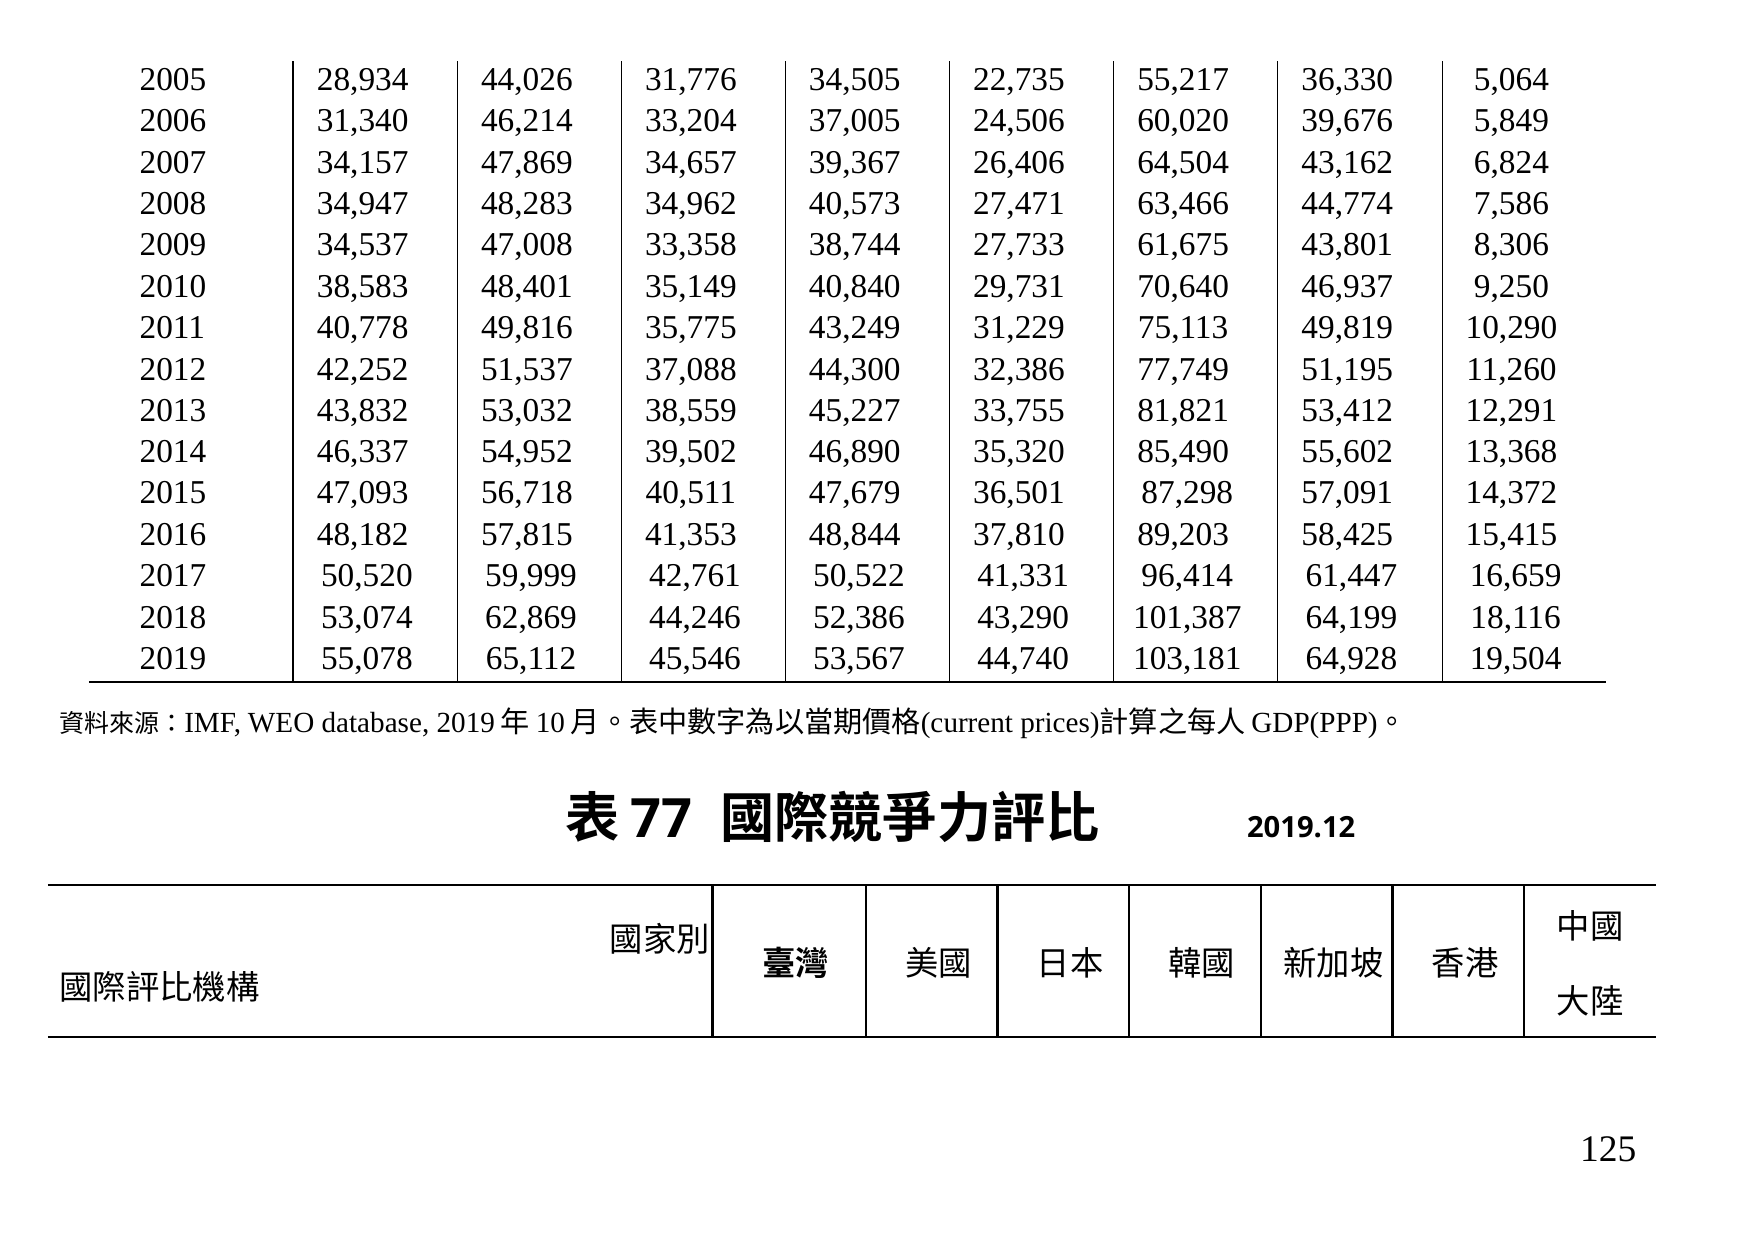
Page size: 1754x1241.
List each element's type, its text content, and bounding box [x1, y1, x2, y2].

table_cell 40,778 [294, 309, 457, 351]
table_cell 43,801 [1278, 226, 1442, 268]
table_cell 26,406 [950, 144, 1113, 185]
table_cell 2014 [89, 433, 292, 474]
table_cell 27,733 [950, 226, 1113, 268]
table_cell 57,815 [458, 516, 621, 557]
table_cell 34,505 [786, 61, 949, 102]
table_header 韓國 [1130, 886, 1260, 1036]
table_cell 38,744 [786, 226, 949, 268]
table_cell 50,522 [786, 557, 949, 599]
table_cell 49,819 [1278, 309, 1442, 351]
table_cell 35,320 [950, 433, 1113, 474]
table_cell 55,217 [1114, 61, 1277, 102]
table_cell 60,020 [1114, 103, 1277, 144]
table_cell 5,849 [1443, 103, 1606, 144]
table_cell 2013 [89, 392, 292, 433]
table_cell 87,298 [1114, 475, 1277, 516]
table_cell 8,306 [1443, 226, 1606, 268]
table_cell 46,337 [294, 433, 457, 474]
table_cell 18,116 [1443, 599, 1606, 640]
table_cell 85,490 [1114, 433, 1277, 474]
table_cell 53,032 [458, 392, 621, 433]
table_cell 89,203 [1114, 516, 1277, 557]
table_cell 48,401 [458, 268, 621, 309]
table_cell 44,740 [950, 640, 1113, 681]
table_cell 32,386 [950, 351, 1113, 392]
table_cell 27,471 [950, 185, 1113, 226]
table_cell 10,290 [1443, 309, 1606, 351]
table_cell 46,890 [786, 433, 949, 474]
table_cell 22,735 [950, 61, 1113, 102]
table_cell 55,602 [1278, 433, 1442, 474]
table_cell 40,511 [622, 475, 785, 516]
table_cell 34,157 [294, 144, 457, 185]
table_cell 47,008 [458, 226, 621, 268]
table_header 國家別 國際評比機構 [48, 886, 711, 1036]
table_cell 28,934 [294, 61, 457, 102]
table_cell 53,567 [786, 640, 949, 681]
table_cell 46,214 [458, 103, 621, 144]
table_cell 31,776 [622, 61, 785, 102]
table_cell 64,928 [1278, 640, 1442, 681]
table_cell 34,947 [294, 185, 457, 226]
table_cell 2017 [89, 557, 292, 599]
table_cell 44,774 [1278, 185, 1442, 226]
table_cell 47,093 [294, 475, 457, 516]
table_cell 2006 [89, 103, 292, 144]
table_cell 47,869 [458, 144, 621, 185]
table_cell 43,832 [294, 392, 457, 433]
table_cell 2007 [89, 144, 292, 185]
table_cell 2011 [89, 309, 292, 351]
table_cell 62,869 [458, 599, 621, 640]
table_cell 48,182 [294, 516, 457, 557]
table_cell 65,112 [458, 640, 621, 681]
table_cell 34,657 [622, 144, 785, 185]
table_cell 37,088 [622, 351, 785, 392]
table_cell 2012 [89, 351, 292, 392]
table_cell 54,952 [458, 433, 621, 474]
table_cell 33,755 [950, 392, 1113, 433]
table_cell 58,425 [1278, 516, 1442, 557]
table_header 新加坡 [1262, 886, 1391, 1036]
table_cell 44,026 [458, 61, 621, 102]
table_cell 43,249 [786, 309, 949, 351]
table_cell 41,331 [950, 557, 1113, 599]
table_cell 40,840 [786, 268, 949, 309]
table_cell 59,999 [458, 557, 621, 599]
table_cell 77,749 [1114, 351, 1277, 392]
table_cell 64,199 [1278, 599, 1442, 640]
table_cell 47,679 [786, 475, 949, 516]
table_cell 96,414 [1114, 557, 1277, 599]
table_cell 45,546 [622, 640, 785, 681]
table_cell 39,502 [622, 433, 785, 474]
table_cell 2015 [89, 475, 292, 516]
table_cell 52,386 [786, 599, 949, 640]
table_cell 44,246 [622, 599, 785, 640]
table_cell 34,962 [622, 185, 785, 226]
table_header 臺灣 [714, 886, 865, 1036]
table_cell 50,520 [294, 557, 457, 599]
table_header 日本 [999, 886, 1128, 1036]
table_cell 53,074 [294, 599, 457, 640]
table_cell 64,504 [1114, 144, 1277, 185]
table_cell 2019 [89, 640, 292, 681]
table_header 中國 大陸 [1525, 886, 1656, 1036]
table_cell 53,412 [1278, 392, 1442, 433]
table_cell 34,537 [294, 226, 457, 268]
table_cell 46,937 [1278, 268, 1442, 309]
table_cell 48,283 [458, 185, 621, 226]
table_cell 12,291 [1443, 392, 1606, 433]
table_cell 39,367 [786, 144, 949, 185]
table_cell 35,775 [622, 309, 785, 351]
table_cell 38,559 [622, 392, 785, 433]
table_cell 37,005 [786, 103, 949, 144]
table_cell 36,330 [1278, 61, 1442, 102]
table_cell 16,659 [1443, 557, 1606, 599]
table_cell 2018 [89, 599, 292, 640]
table_cell 39,676 [1278, 103, 1442, 144]
table_cell 51,195 [1278, 351, 1442, 392]
table_cell 36,501 [950, 475, 1113, 516]
table_cell 43,162 [1278, 144, 1442, 185]
table_cell 31,340 [294, 103, 457, 144]
table_cell 11,260 [1443, 351, 1606, 392]
table_cell 24,506 [950, 103, 1113, 144]
table_cell 61,675 [1114, 226, 1277, 268]
table_cell 48,844 [786, 516, 949, 557]
table_cell 44,300 [786, 351, 949, 392]
table_cell 101,387 [1114, 599, 1277, 640]
table_cell 13,368 [1443, 433, 1606, 474]
table_cell 51,537 [458, 351, 621, 392]
table_cell 5,064 [1443, 61, 1606, 102]
table_cell 2009 [89, 226, 292, 268]
table_cell 49,816 [458, 309, 621, 351]
text 資料來源：IMF, WEO database, 2019年10月。表中數字為以當期價格(current prices)計算之每人GDP(PPP)。 [59, 682, 1636, 757]
table_cell 2010 [89, 268, 292, 309]
table_cell 81,821 [1114, 392, 1277, 433]
table_cell 63,466 [1114, 185, 1277, 226]
table_cell 37,810 [950, 516, 1113, 557]
table_cell 56,718 [458, 475, 621, 516]
table_cell 38,583 [294, 268, 457, 309]
table_cell 103,181 [1114, 640, 1277, 681]
table_cell 6,824 [1443, 144, 1606, 185]
table_cell 2005 [89, 61, 292, 102]
table_cell 33,204 [622, 103, 785, 144]
table_cell 57,091 [1278, 475, 1442, 516]
table_cell 40,573 [786, 185, 949, 226]
table_cell 2008 [89, 185, 292, 226]
table_cell 70,640 [1114, 268, 1277, 309]
table_cell 55,078 [294, 640, 457, 681]
table_cell 29,731 [950, 268, 1113, 309]
table_cell 75,113 [1114, 309, 1277, 351]
table_cell 14,372 [1443, 475, 1606, 516]
table_cell 42,761 [622, 557, 785, 599]
table_cell 33,358 [622, 226, 785, 268]
table_header 香港 [1394, 886, 1523, 1036]
table_cell 43,290 [950, 599, 1113, 640]
table_cell 31,229 [950, 309, 1113, 351]
table_cell 45,227 [786, 392, 949, 433]
table_cell 9,250 [1443, 268, 1606, 309]
table_cell 35,149 [622, 268, 785, 309]
table_cell 19,504 [1443, 640, 1606, 681]
subtitle 表77 國際競爭力評比 2019.12 [59, 757, 1636, 870]
table_cell 2016 [89, 516, 292, 557]
table_cell 15,415 [1443, 516, 1606, 557]
table_cell 41,353 [622, 516, 785, 557]
table_cell 61,447 [1278, 557, 1442, 599]
table_cell 7,586 [1443, 185, 1606, 226]
table_cell 42,252 [294, 351, 457, 392]
table_header 美國 [867, 886, 996, 1036]
